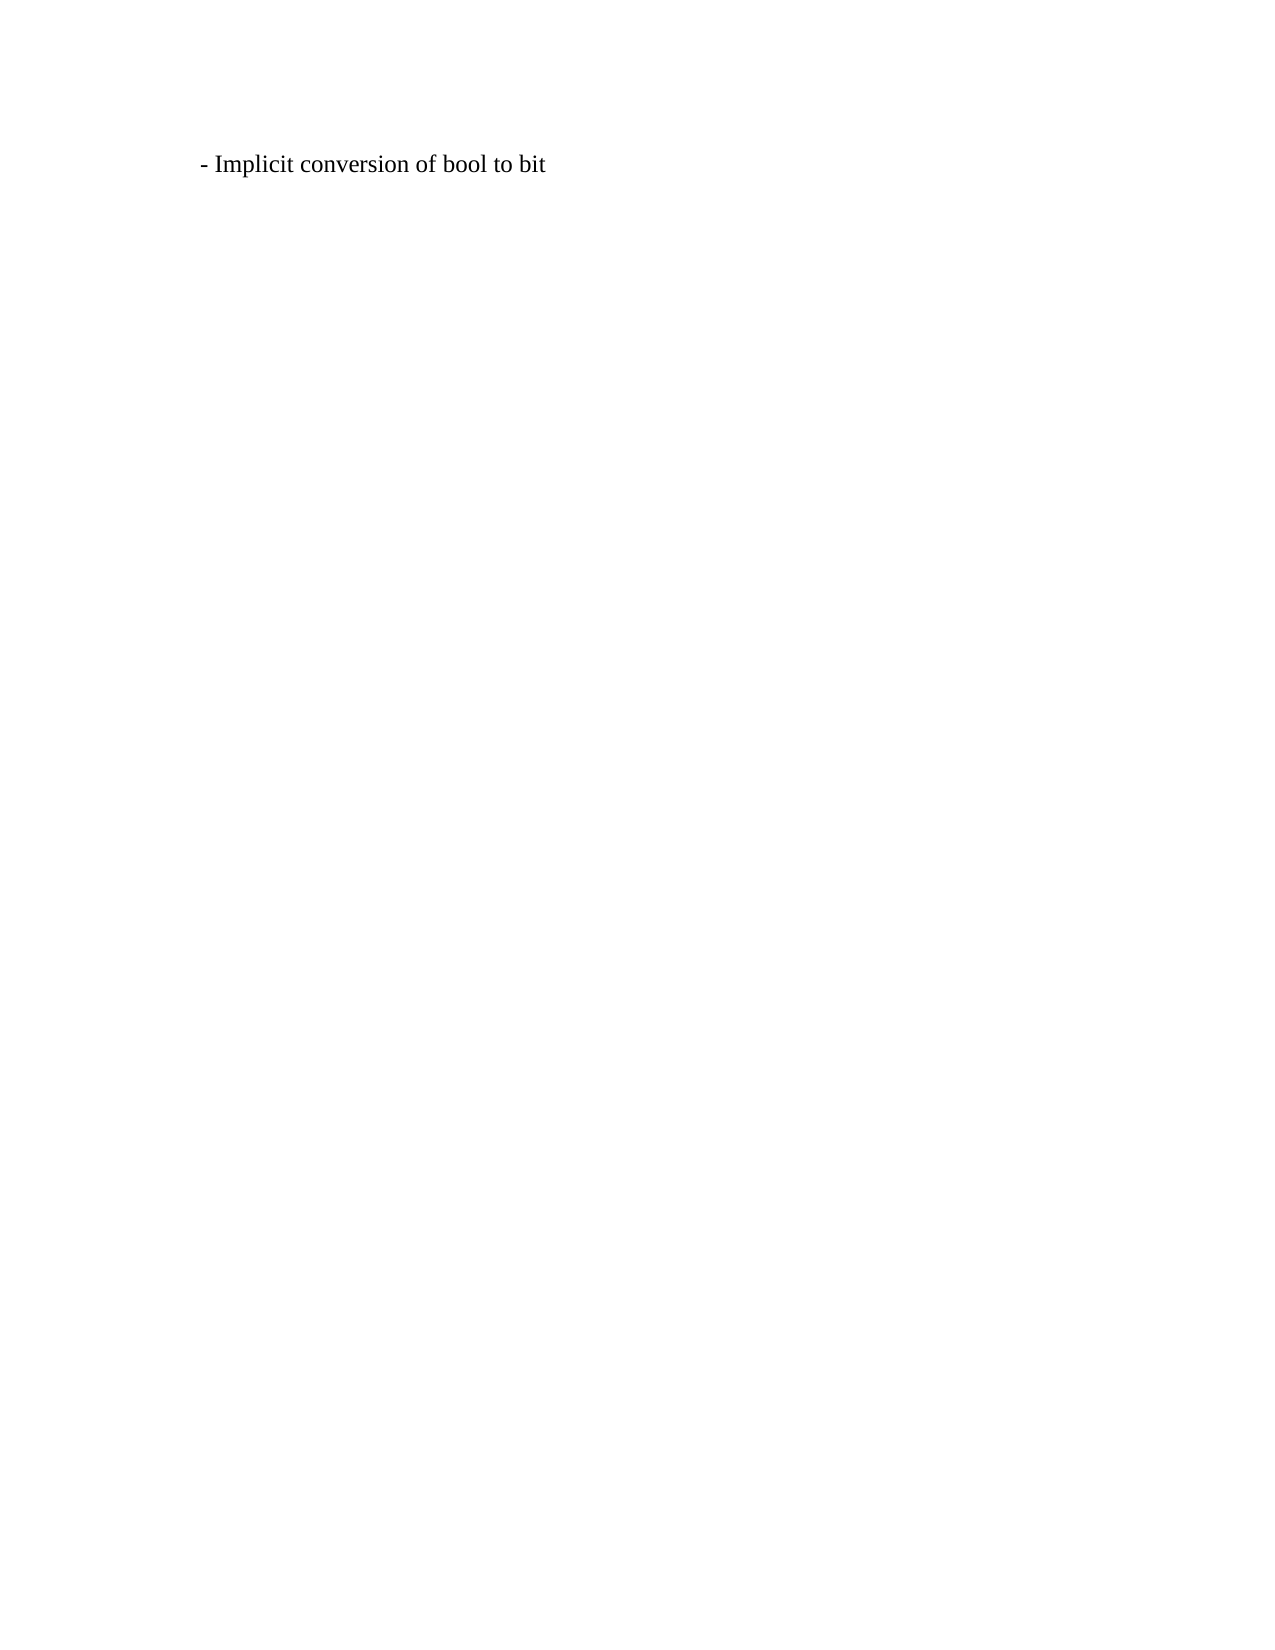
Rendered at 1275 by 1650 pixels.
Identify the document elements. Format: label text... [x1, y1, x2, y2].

text - Implicit conversion of bool to bit [187, 150, 1087, 178]
